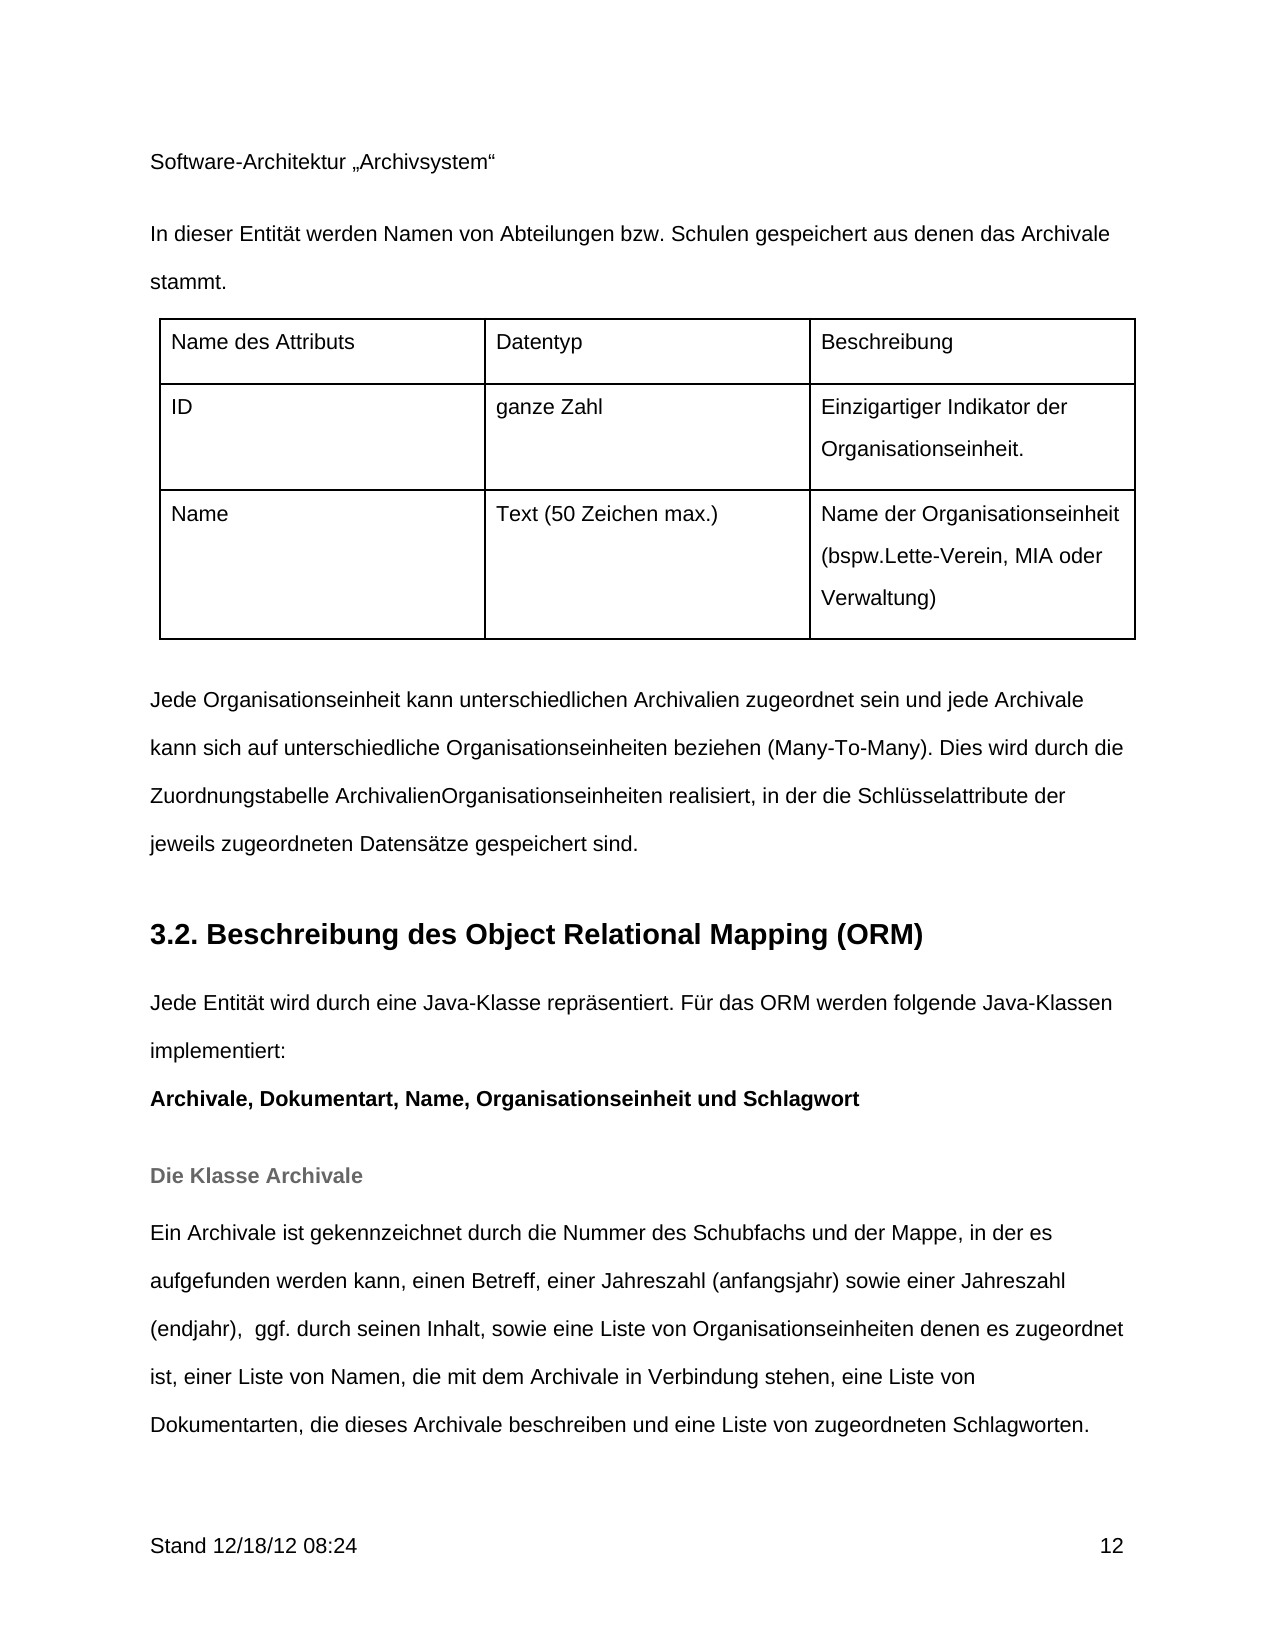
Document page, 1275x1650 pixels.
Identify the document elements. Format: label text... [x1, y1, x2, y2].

table_header Beschreibung [811, 320, 1134, 382]
text Jede Organisationseinheit kann unterschiedlichen Archivalien zugeordnet sein und jede Archivale kann sich auf unterschiedliche Organisationseinheiten beziehen (Many-To-Many). Dies wird durch die Zuordnungstabelle ArchivalienOrganisationseinheiten realisiert, in der die Schlüsselattribute der jeweils zugeordneten Datensätze gespeichert sind. [150, 688, 1125, 874]
text Jede Entität wird durch eine Java-Klasse repräsentiert. Für das ORM werden folgende Java-Klassen implementiert: [150, 990, 1125, 1080]
table_cell Name [161, 491, 484, 638]
table_cell ganze Zahl [486, 385, 809, 489]
table_cell ID [161, 385, 484, 489]
text Archivale, Dokumentart, Name, Organisationseinheit und Schlagwort [150, 1087, 1125, 1128]
table_cell Einzigartiger Indikator der Organisationseinheit. [811, 385, 1134, 489]
table_cell Name der Organisationseinheit (bspw.Lette-Verein, MIA oder Verwaltung) [811, 491, 1134, 638]
subtitle Die Klasse Archivale [150, 1164, 1125, 1206]
table_header Datentyp [486, 320, 809, 382]
text Ein Archivale ist gekennzeichnet durch die Nummer des Schubfachs und der Mappe, in der es aufgefunden werden kann, einen Betreff, einer Jahreszahl (anfangsjahr) sowie einer Jahreszahl (endjahr), ggf. durch seinen Inhalt, sowie eine Liste von Organisationseinheiten denen es zugeordnet ist, einer Liste von Namen, die mit dem Archivale in Verbindung stehen, eine Liste von Dokumentarten, die dieses Archivale beschreiben und eine Liste von zugeordneten Schlagworten. [150, 1220, 1125, 1455]
text In dieser Entität werden Namen von Abteilungen bzw. Schulen gespeichert aus denen das Archivale stammt. [150, 221, 1125, 311]
table_cell Text (50 Zeichen max.) [486, 491, 809, 638]
table_header Name des Attributs [161, 320, 484, 382]
subtitle 3.2. Beschreibung des Object Relational Mapping (ORM) [150, 918, 1125, 974]
